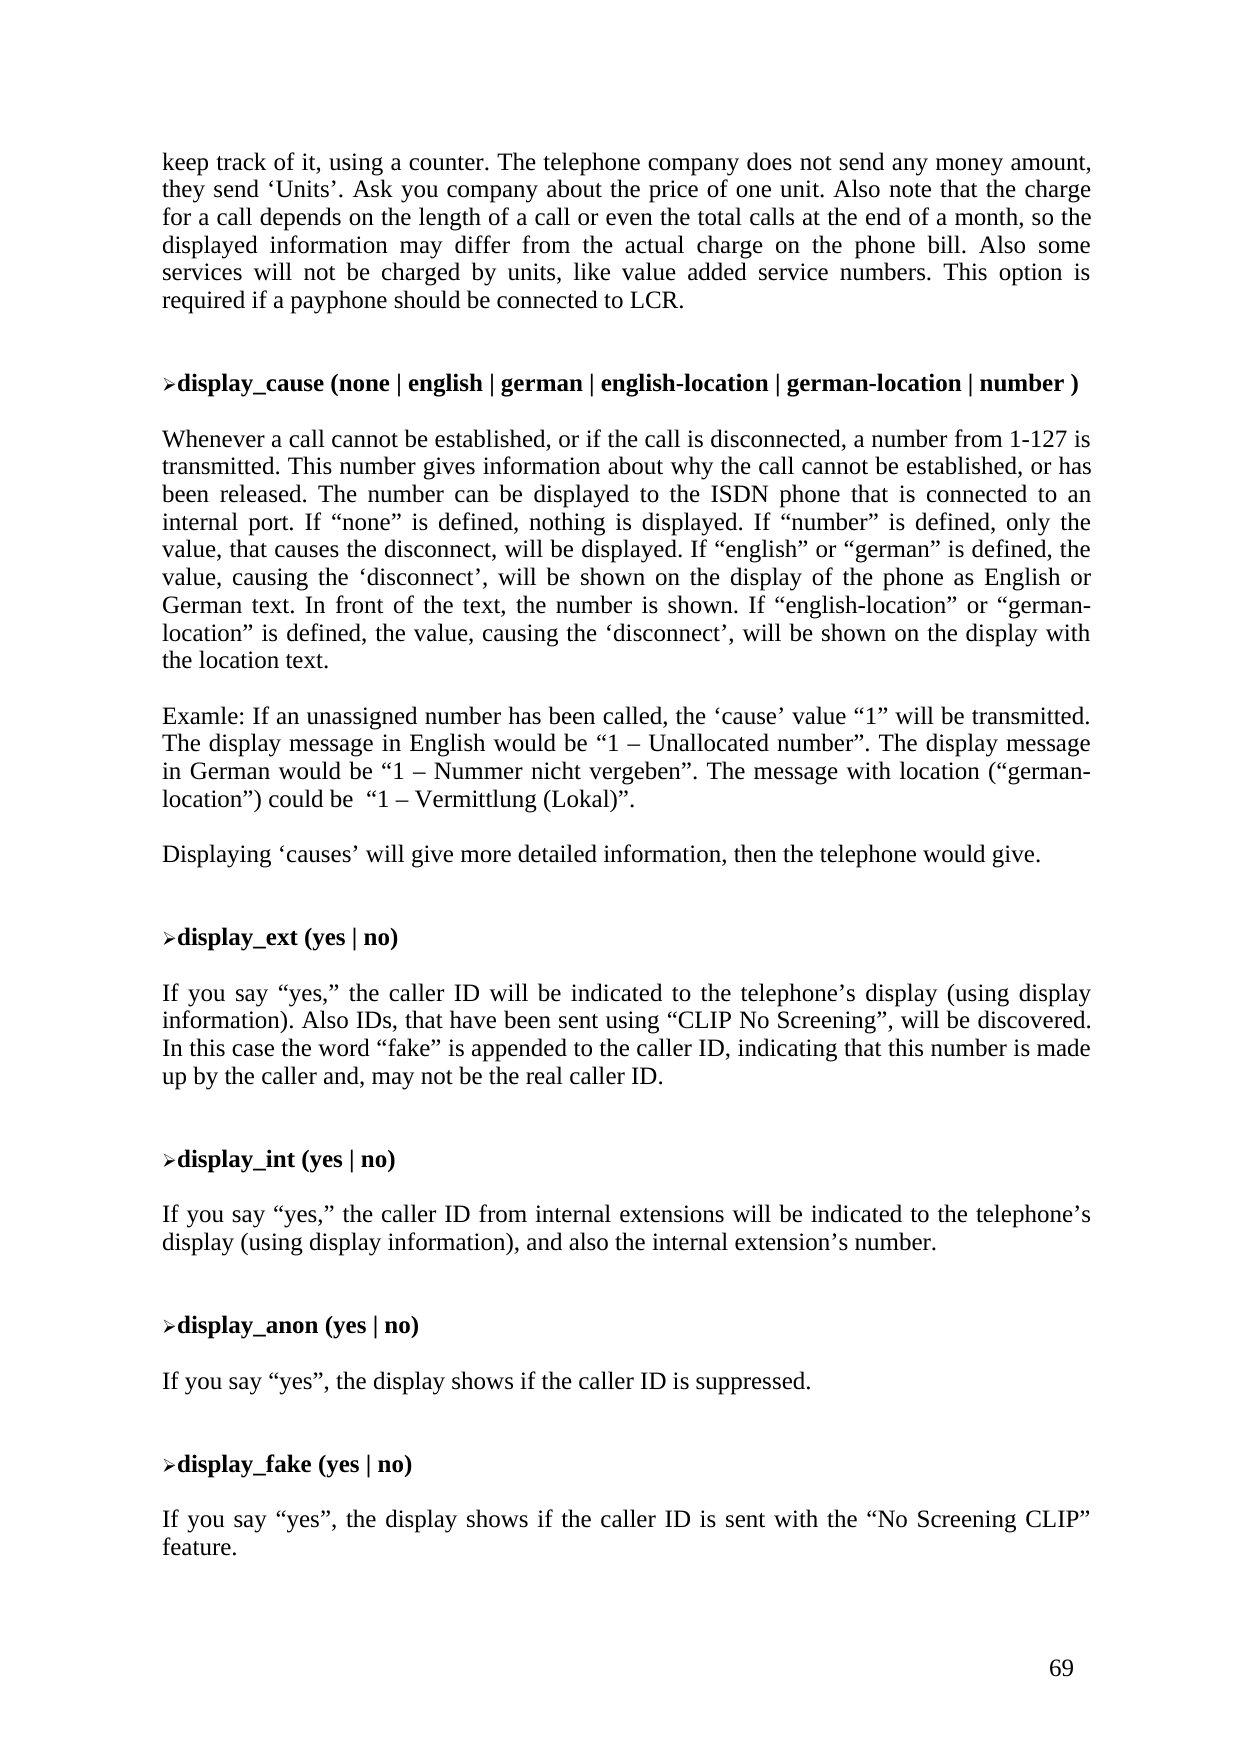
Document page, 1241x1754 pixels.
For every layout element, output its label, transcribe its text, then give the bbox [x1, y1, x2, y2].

text If you say “yes,” the caller ID will be indicated to the telephone’s display (using display information). Also IDs, that have been sent using “CLIP No Screening”, will be discovered. In this case the word “fake” is appended to the caller ID, indicating that this number is made up by the caller and, may not be the real caller ID. [162, 979, 1092, 1090]
list display_ext (yes | no) [162, 923, 1092, 951]
list display_fake (yes | no) [162, 1450, 1092, 1478]
text keep track of it, using a counter. The telephone company does not send any money amount, they send ‘Units’. Ask you company about the price of one unit. Also note that the charge for a call depends on the length of a call or even the total calls at the end of a month, so the displayed information may differ from the actual charge on the phone bill. Also some services will not be charged by units, like value added service numbers. This option is required if a payphone should be connected to LCR. [162, 148, 1092, 314]
text Displaying ‘causes’ will give more detailed information, then the telephone would give. [162, 840, 1092, 868]
text If you say “yes”, the display shows if the caller ID is suppressed. [162, 1367, 1092, 1394]
text If you say “yes”, the display shows if the caller ID is sent with the “No Screening CLIP” feature. [162, 1505, 1092, 1561]
list display_int (yes | no) [162, 1145, 1092, 1173]
list display_anon (yes | no) [162, 1311, 1092, 1339]
text Examle: If an unassigned number has been called, the ‘cause’ value “1” will be transmitted. The display message in English would be “1 – Unallocated number”. The display message in German would be “1 – Nummer nicht vergeben”. The message with location (“german-location”) could be “1 – Vermittlung (Lokal)”. [162, 702, 1092, 813]
text If you say “yes,” the caller ID from internal extensions will be indicated to the telephone’s display (using display information), and also the internal extension’s number. [162, 1201, 1092, 1256]
list display_cause (none | english | german | english-location | german-location | number ) [162, 369, 1092, 397]
text Whenever a call cannot be established, or if the call is disconnected, a number from 1-127 is transmitted. This number gives information about why the call cannot be established, or has been released. The number can be displayed to the ISDN phone that is connected to an internal port. If “none” is defined, nothing is displayed. If “number” is defined, only the value, that causes the disconnect, will be displayed. If “english” or “german” is defined, the value, causing the ‘disconnect’, will be shown on the display of the phone as English or German text. In front of the text, the number is shown. If “english-location” or “german-location” is defined, the value, causing the ‘disconnect’, will be shown on the display with the location text. [162, 425, 1092, 674]
